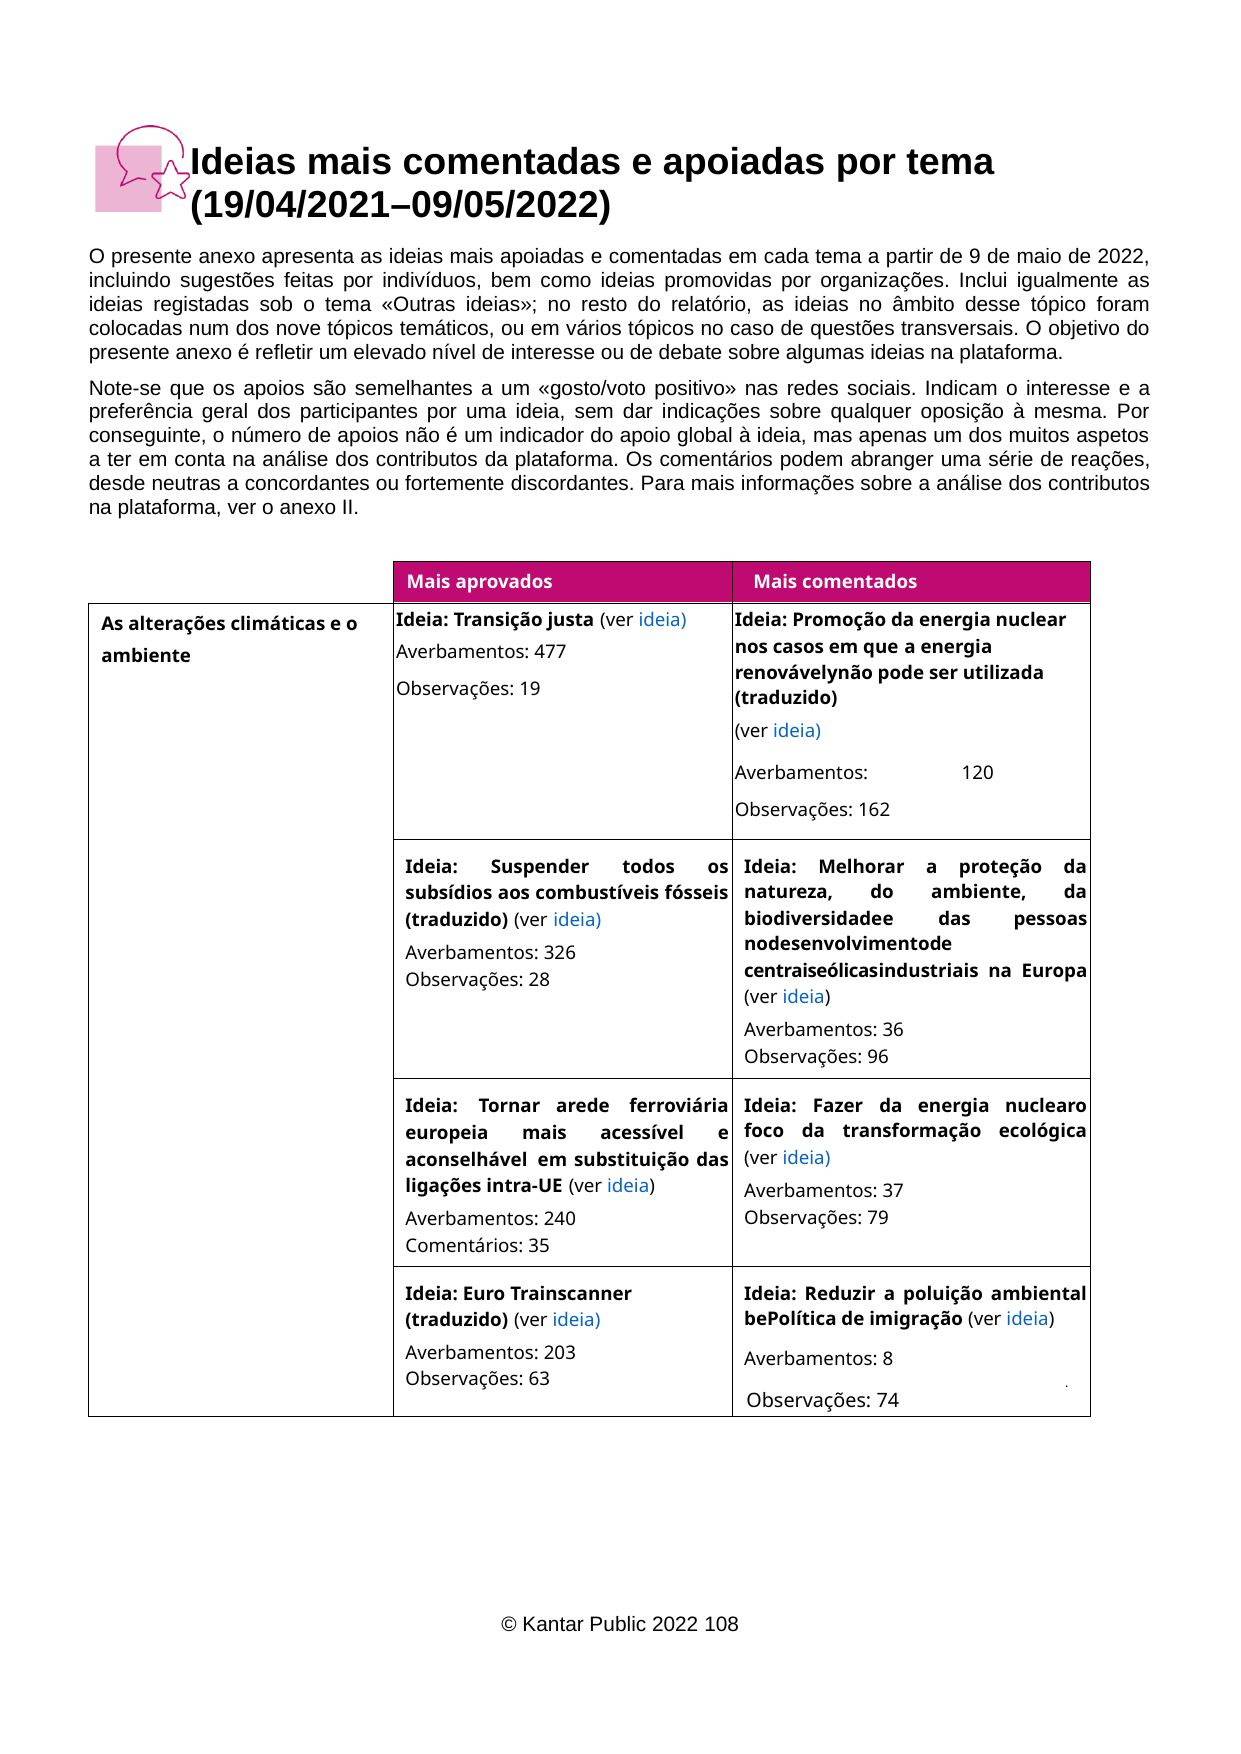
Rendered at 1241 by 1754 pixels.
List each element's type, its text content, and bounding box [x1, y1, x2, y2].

subtitle Ideias mais comentadas e apoiadas por tema (19/04/2021–09/05/2022) [88, 139, 1152, 225]
table_cell Ideia: Reduzir a poluição ambiental bePolítica de imigração (ver ideia) Averbamentos: 8 Observações: 74 [733, 1267, 1090, 1416]
table_header [1064, 562, 1090, 602]
table_header [394, 562, 406, 602]
table_cell Ideia: Melhorar a proteção da natureza, do ambiente, da biodiversidadee das pessoas nodesenvolvimentode centraiseólicasindustriais na Europa (ver ideia) Averbamentos: 36 Observações: 96 [733, 840, 1090, 1077]
table_cell Ideia: Promoção da energia nuclear nos casos em que a energia renovávelynão pode ser utilizada (traduzido) (ver ideia) Averbamentos: 120 Observações: 162 [733, 604, 1090, 839]
table_cell Ideia: Tornar arede ferroviária europeia mais acessível e aconselhável em substituição das ligações intra-UE (ver ideia) Averbamentos: 240 Comentários: 35 [394, 1079, 732, 1266]
table_cell Ideia: Euro Trainscanner (traduzido) (ver ideia) Averbamentos: 203 Observações: 63 [394, 1267, 732, 1416]
table_cell Ideia: Fazer da energia nuclearo foco da transformação ecológica (ver ideia) Averbamentos: 37 Observações: 79 [733, 1079, 1090, 1266]
table_cell Ideia: Transição justa (ver ideia) Averbamentos: 477 Observações: 19 [394, 604, 732, 839]
table_cell Ideia: Suspender todos os subsídios aos combustíveis fósseis (traduzido) (ver ideia) Averbamentos: 326 Observações: 28 [394, 840, 732, 1077]
table_header Mais comentados [753, 562, 1064, 602]
text Note-se que os apoios são semelhantes a um «gosto/voto positivo» nas redes sociais. Indicam o interesse e a preferência geral dos participantes por uma ideia, sem dar indicações sobre qualquer oposição à mesma. Por conseguinte, o número de apoios não é um indicador do apoio global à ideia, mas apenas um dos muitos aspetos a ter em conta na análise dos contributos da plataforma. Os comentários podem abranger uma série de reações, desde neutras a concordantes ou fortemente discordantes. Para mais informações sobre a análise dos contributos na plataforma, ver o anexo II. [88, 375, 1152, 519]
table_header Mais aprovados [406, 562, 719, 602]
table_header [719, 562, 732, 602]
picture [95, 125, 190, 212]
table_cell As alterações climáticas e o ambiente [89, 604, 393, 1416]
text O presente anexo apresenta as ideias mais apoiadas e comentadas em cada tema a partir de 9 de maio de 2022, incluindo sugestões feitas por indivíduos, bem como ideias promovidas por organizações. Inclui igualmente as ideias registadas sob o tema «Outras ideias»; no resto do relatório, as ideias no âmbito desse tópico foram colocadas num dos nove tópicos temáticos, ou em vários tópicos no caso de questões transversais. O objetivo do presente anexo é refletir um elevado nível de interesse ou de debate sobre algumas ideias na plataforma. [88, 244, 1152, 363]
table_header [733, 562, 753, 602]
table_header [89, 561, 393, 602]
